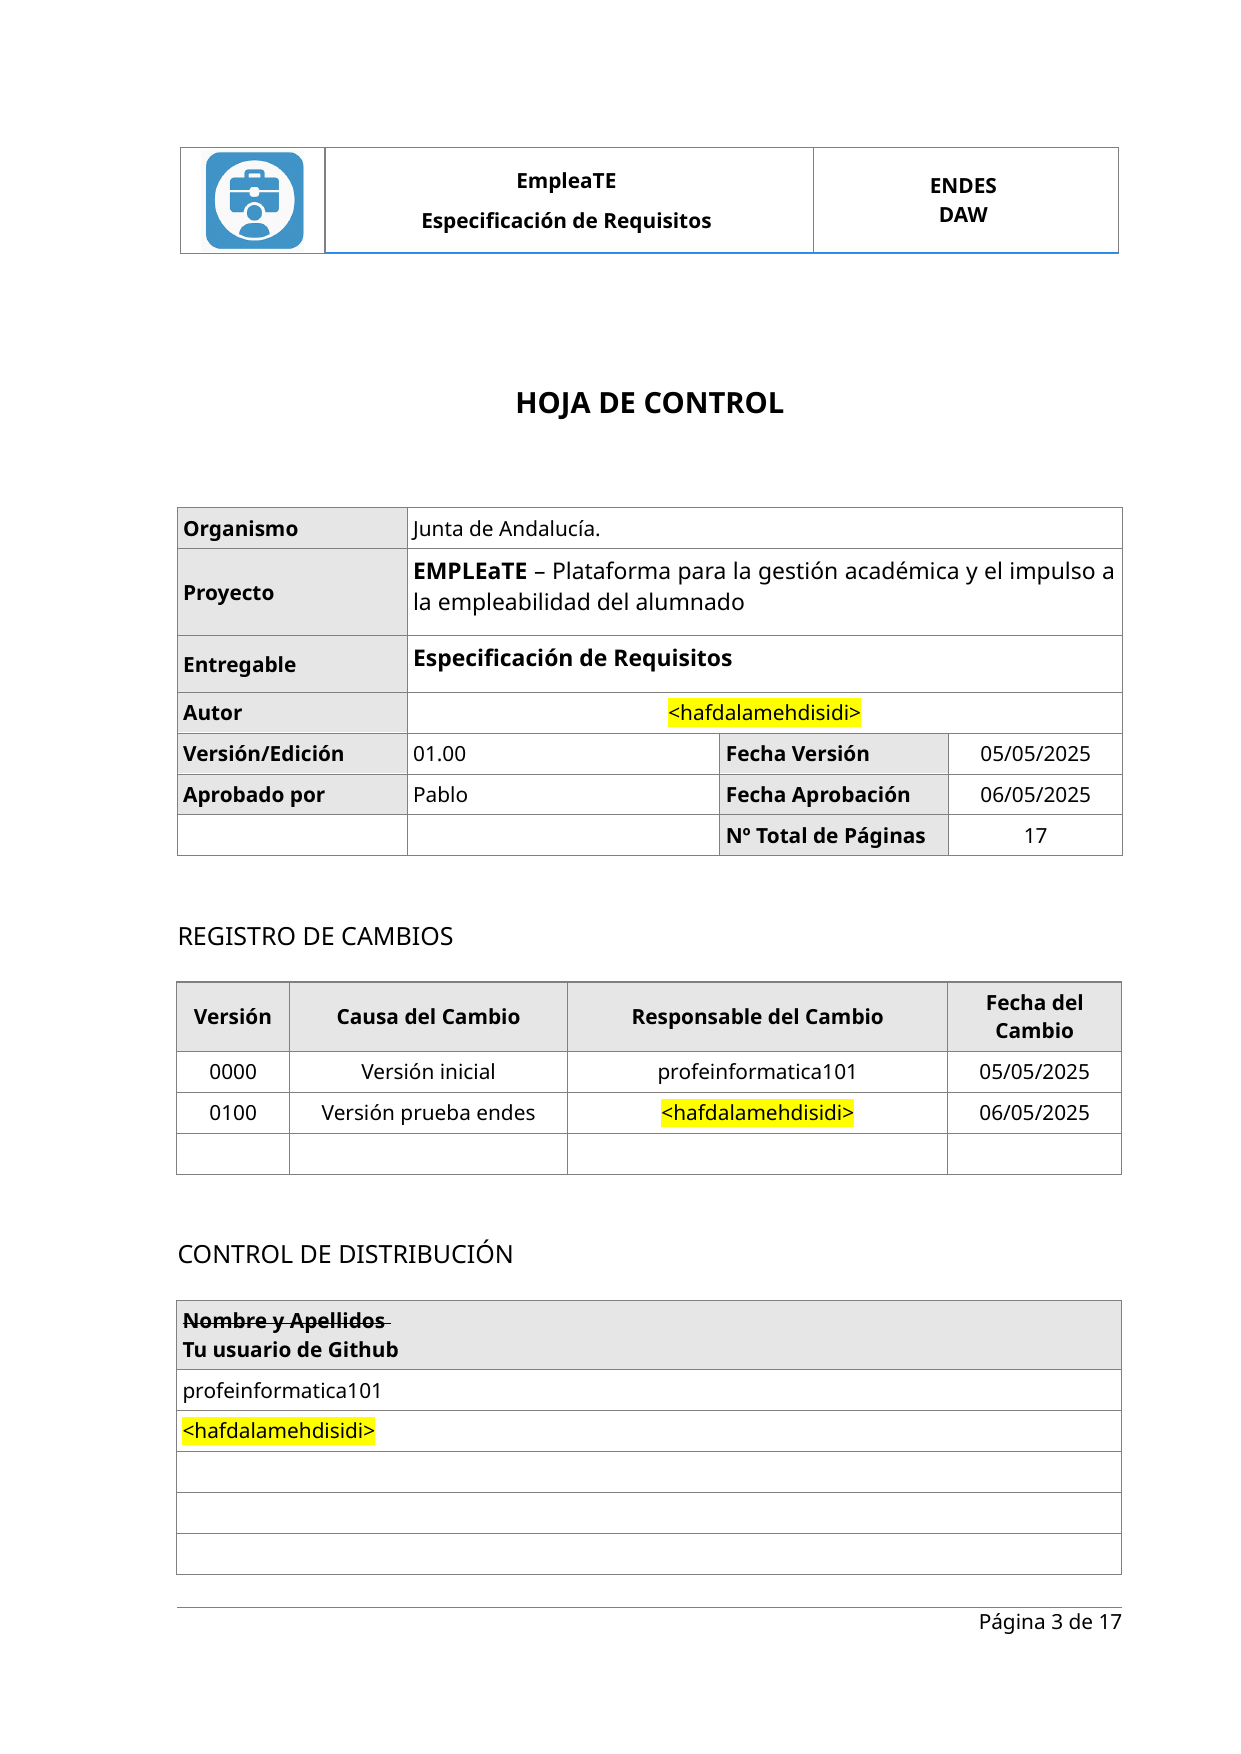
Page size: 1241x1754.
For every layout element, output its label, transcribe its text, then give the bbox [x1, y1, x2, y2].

table_cell [290, 1134, 567, 1173]
table_cell profeinformatica101 [177, 1370, 1121, 1410]
table_cell 01.00 [408, 734, 719, 773]
table_cell Especificación de Requisitos [408, 636, 1122, 692]
text CONTROL DE DISTRIBUCIÓN [177, 1237, 1122, 1271]
text REGISTRO DE CAMBIOS [177, 919, 1122, 953]
table_cell Aprobado por [178, 775, 407, 814]
table_cell Versión inicial [290, 1052, 567, 1092]
text HOJA DE CONTROL [177, 382, 1122, 422]
table_cell 05/05/2025 [949, 734, 1122, 773]
table_cell Fecha Aprobación [720, 775, 948, 814]
table_cell Entregable [178, 636, 407, 692]
table_cell 05/05/2025 [948, 1052, 1121, 1092]
table_cell Autor [178, 693, 407, 732]
table_header Fecha del Cambio [948, 983, 1121, 1051]
table_cell [408, 815, 719, 855]
table_cell 17 [949, 815, 1122, 855]
table_cell <hafdalamehdisidi> [568, 1093, 947, 1133]
table_cell Proyecto [178, 549, 407, 635]
table_header Causa del Cambio [290, 983, 567, 1051]
table_cell 0000 [177, 1052, 289, 1092]
table_cell EMPLEaTE – Plataforma para la gestión académica y el impulso a la empleabilidad del alumnado [408, 549, 1122, 635]
table_header Junta de Andalucía. [408, 508, 1122, 548]
table_cell [177, 1452, 1121, 1492]
table_cell profeinformatica101 [568, 1052, 947, 1092]
table_cell Versión prueba endes [290, 1093, 567, 1133]
table_cell <hafdalamehdisidi> [177, 1411, 1121, 1451]
table_cell Pablo [408, 775, 719, 814]
table_cell [177, 1493, 1121, 1533]
table_cell Fecha Versión [720, 734, 948, 773]
table_cell [948, 1134, 1121, 1173]
table_cell Nº Total de Páginas [720, 815, 948, 855]
table_cell [568, 1134, 947, 1173]
table_cell 06/05/2025 [948, 1093, 1121, 1133]
table_header Responsable del Cambio [568, 983, 947, 1051]
table_cell 06/05/2025 [949, 775, 1122, 814]
table_header Organismo [178, 508, 407, 548]
table_cell [178, 815, 407, 855]
table_cell [177, 1134, 289, 1173]
table_cell 0100 [177, 1093, 289, 1133]
picture [201, 150, 304, 252]
table_header Versión [177, 983, 289, 1051]
table_header Nombre y Apellidos Tu usuario de Github [177, 1301, 1121, 1369]
table_cell Versión/Edición [178, 734, 407, 773]
table_cell [177, 1534, 1121, 1574]
table_cell <hafdalamehdisidi> [408, 693, 1122, 732]
